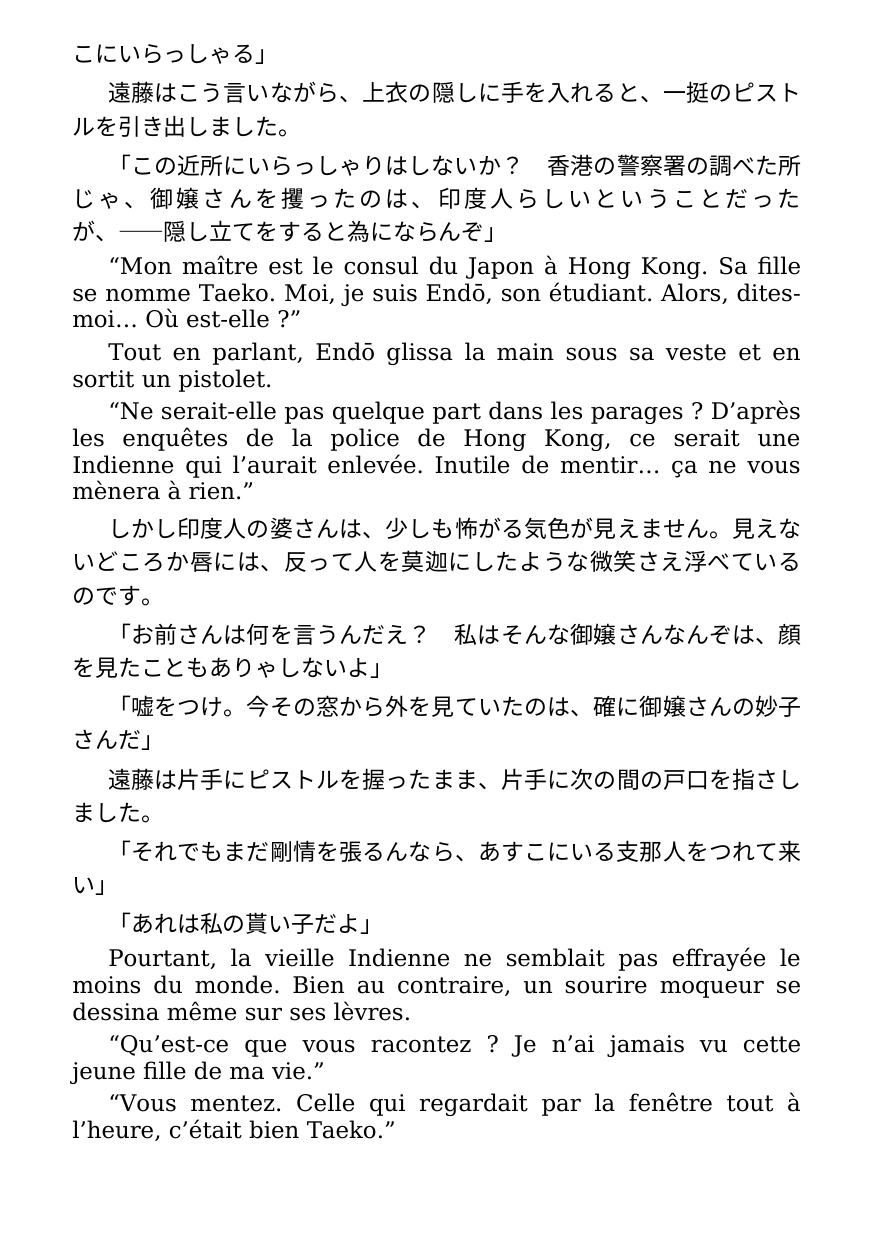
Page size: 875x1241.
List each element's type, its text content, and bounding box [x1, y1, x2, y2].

text “Ne serait-elle pas quelque part dans les parages ? D’après les enquêtes de la police de Hong Kong, ce serait une Indienne qui l’aurait enlevée. Inutile de mentir… ça ne vous mènera à rien.” [72, 398, 802, 505]
text Tout en parlant, Endō glissa la main sous sa veste et en sortit un pistolet. [72, 339, 802, 392]
text 遠藤は片手にピストルを握ったまま、片手に次の間の戸口を指さしました。 [72, 761, 802, 828]
text 遠藤はこう言いながら、上衣の隠しに手を入れると、一挺のピストルを引き出しました。 [72, 75, 802, 142]
text しかし印度人の婆さんは、少しも怖がる気色が見えません。見えないどころか唇には、反って人を莫迦にしたような微笑さえ浮べているのです。 [72, 511, 802, 611]
text “Qu’est-ce que vous racontez ? Je n’ai jamais vu cette jeune fille de ma vie.” [72, 1031, 802, 1085]
text 「それでもまだ剛情を張るんなら、あすこにいる支那人をつれて来い」 [72, 834, 802, 900]
text “Vous mentez. Celle qui regardait par la fenêtre tout à l’heure, c’était bien Taeko.” [72, 1091, 802, 1144]
text 「この近所にいらっしゃりはしないか？ 香港の警察署の調べた所じゃ、御嬢さんを攫ったのは、印度人らしいということだったが、――隠し立てをすると為にならんぞ」 [72, 148, 802, 247]
text こにいらっしゃる」 [72, 36, 802, 69]
text 「嘘をつけ。今その窓から外を見ていたのは、確に御嬢さんの妙子さんだ」 [72, 689, 802, 756]
text “Mon maître est le consul du Japon à Hong Kong. Sa fille se nomme Taeko. Moi, je suis Endō, son étudiant. Alors, dites-moi… Où est-elle ?” [72, 253, 802, 333]
text 「あれは私の貰い子だよ」 [72, 906, 802, 939]
text 「お前さんは何を言うんだえ？ 私はそんな御嬢さんなんぞは、顔を見たこともありゃしないよ」 [72, 617, 802, 683]
text Pourtant, la vieille Indienne ne semblait pas effrayée le moins du monde. Bien au contraire, un sourire moqueur se dessina même sur ses lèvres. [72, 945, 802, 1025]
